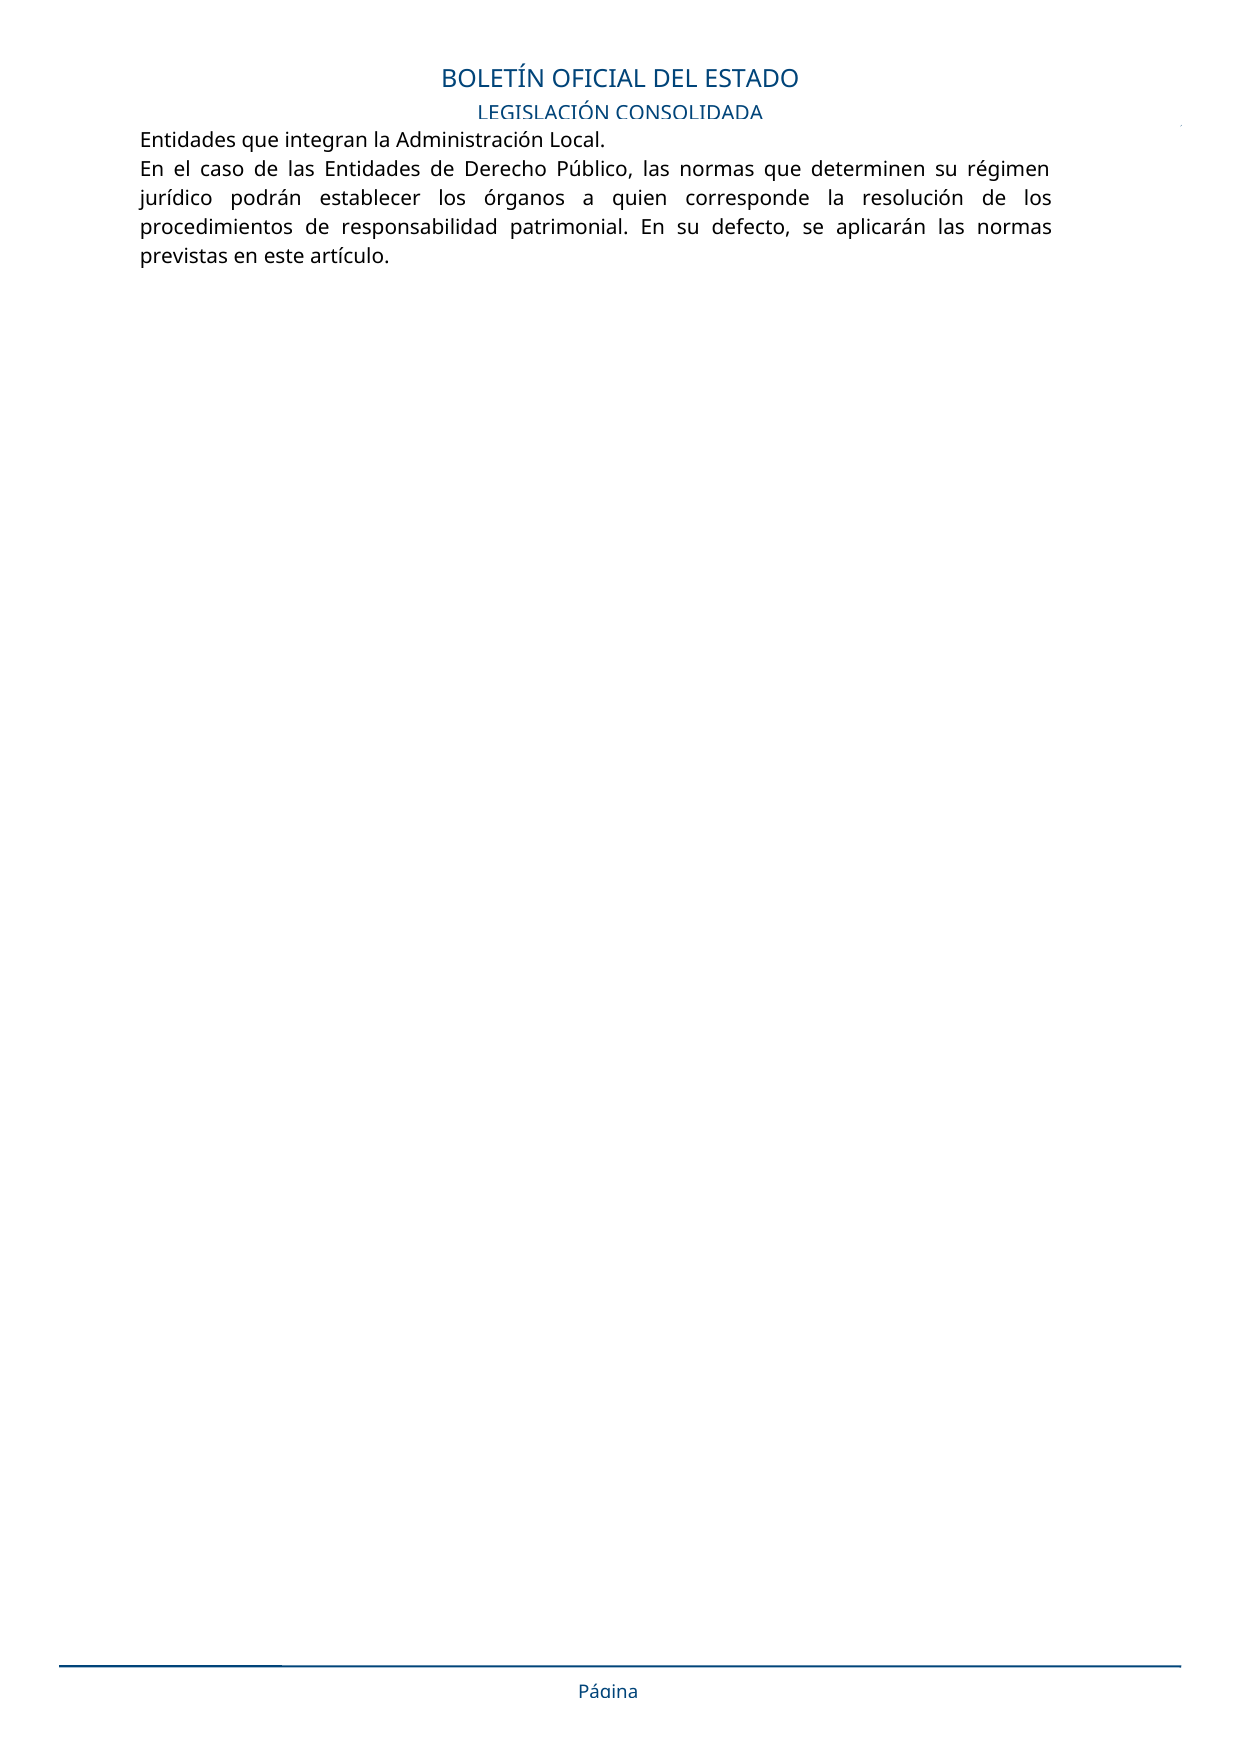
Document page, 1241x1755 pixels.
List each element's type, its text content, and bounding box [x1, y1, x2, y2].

text En el caso de las Entidades de Derecho Público, las normas que determinen su régimen jurídico podrán establecer los órganos a quien corresponde la resolución de los procedimientos de responsabilidad patrimonial. En su defecto, se aplicarán las normas previstas en este artículo. [139, 154, 1052, 269]
text Entidades que integran la Administración Local. [139, 125, 1052, 153]
